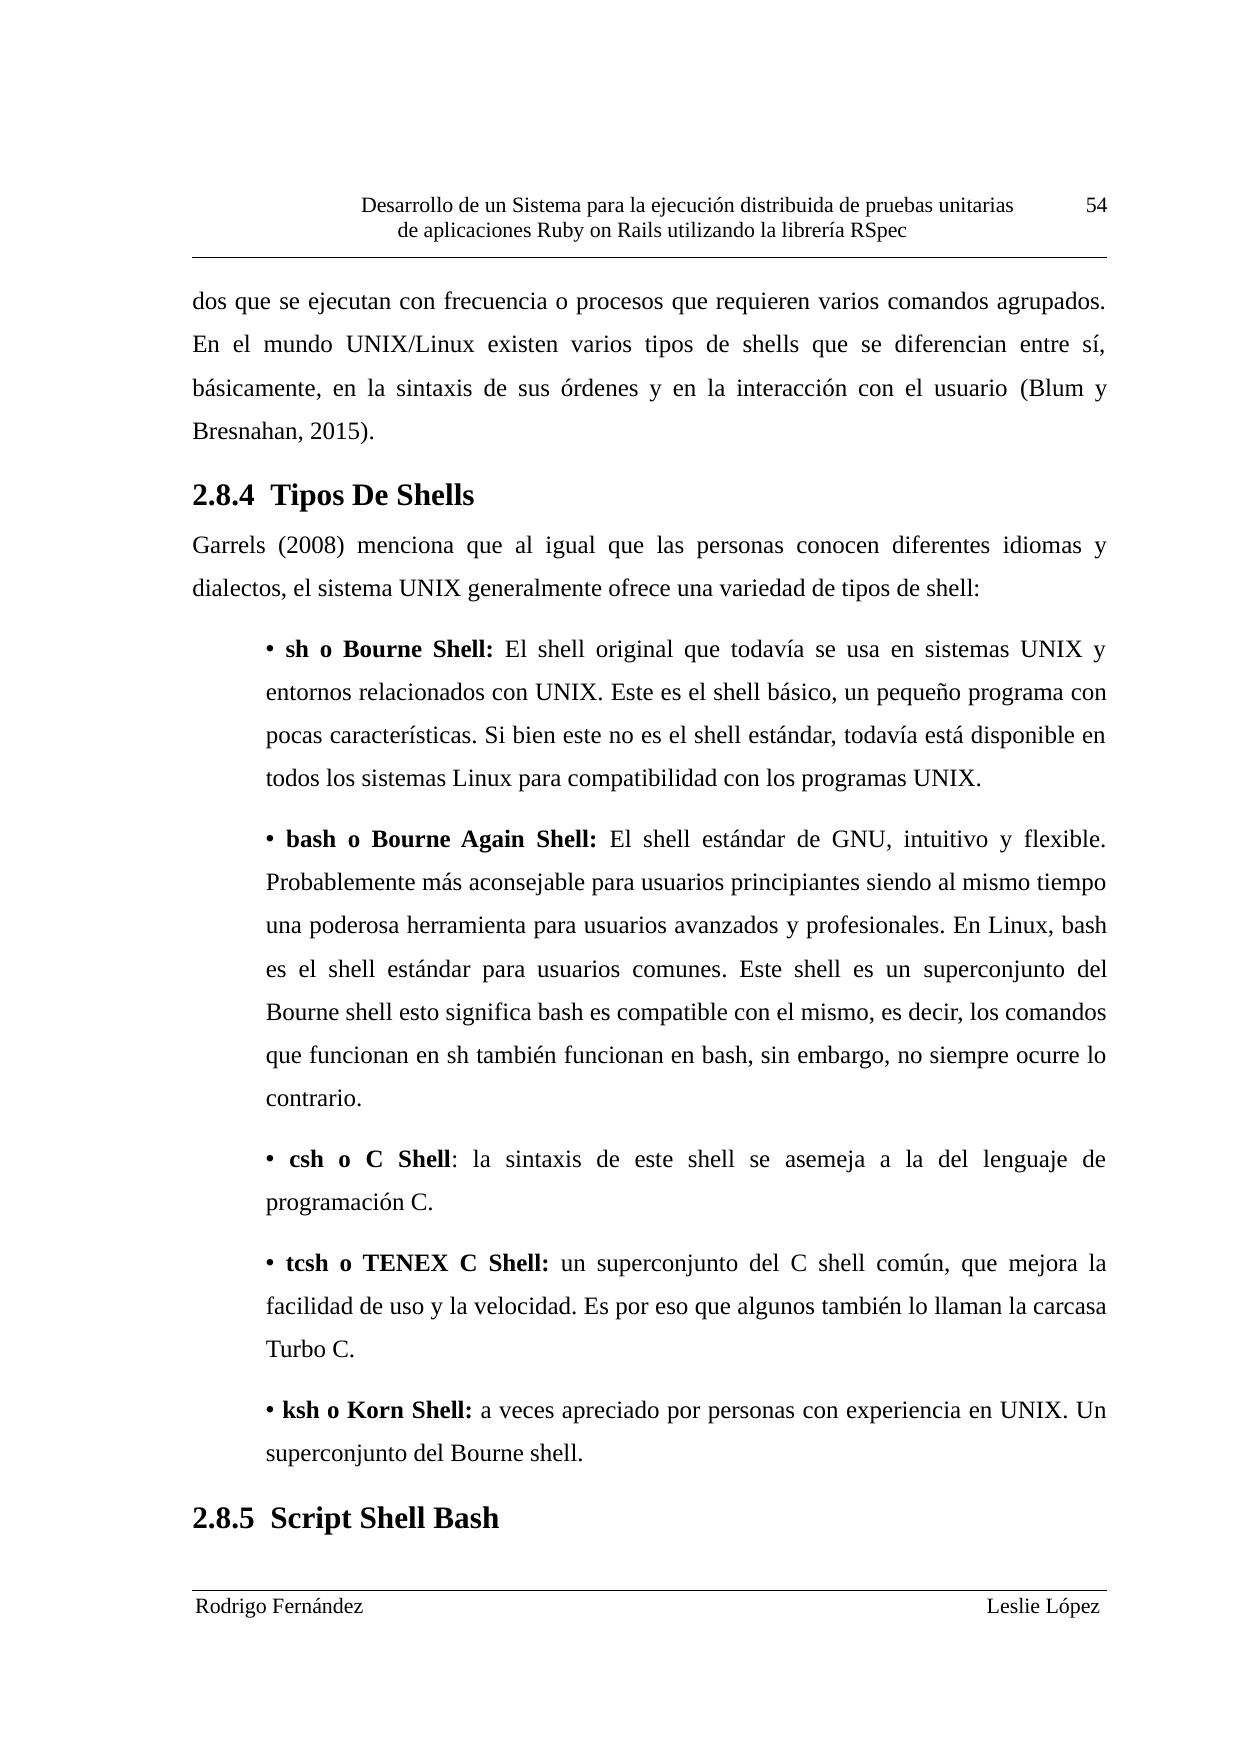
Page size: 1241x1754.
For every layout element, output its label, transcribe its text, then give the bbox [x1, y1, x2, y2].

text dos que se ejecutan con frecuencia o procesos que requieren varios comandos agrupados. En el mundo UNIX/Linux existen varios tipos de shells que se diferencian entre sí, básicamente, en la sintaxis de sus órdenes y en la interacción con el usuario (Blum y Bresnahan, 2015).⁠ [192, 286, 1107, 444]
list ksh o Korn Shell: a veces apreciado por personas con experiencia en UNIX. Un superconjunto del Bourne shell. [192, 1395, 1107, 1467]
subtitle Script Shell Bash [192, 1499, 1107, 1535]
subtitle Tipos de Shells [192, 477, 1107, 512]
list tcsh o TENEX C Shell: un superconjunto del C shell común, que mejora la facilidad de uso y la velocidad. Es por eso que algunos también lo llaman la carcasa Turbo C. [192, 1248, 1107, 1363]
list csh o C Shell: la sintaxis de este shell se asemeja a la del lenguaje de programación C. [192, 1144, 1107, 1216]
list bash o Bourne Again Shell: El shell estándar de GNU, intuitivo y flexible. Probablemente más aconsejable para usuarios principiantes siendo al mismo tiempo una poderosa herramienta para usuarios avanzados y profesionales. En Linux, bash es el shell estándar para usuarios comunes. Este shell es un superconjunto del Bourne shell esto significa bash es compatible con el mismo, es decir, los comandos que funcionan en sh también funcionan en bash, sin embargo, no siempre ocurre lo contrario. [192, 824, 1107, 1112]
text Garrels (2008)⁠ menciona que al igual que las personas conocen diferentes idiomas y dialectos, el sistema UNIX generalmente ofrece una variedad de tipos de shell: [192, 530, 1107, 602]
list sh o Bourne Shell: El shell original que todavía se usa en sistemas UNIX y entornos relacionados con UNIX. Este es el shell básico, un pequeño programa con pocas características. Si bien este no es el shell estándar, todavía está disponible en todos los sistemas Linux para compatibilidad con los programas UNIX. [192, 634, 1107, 792]
